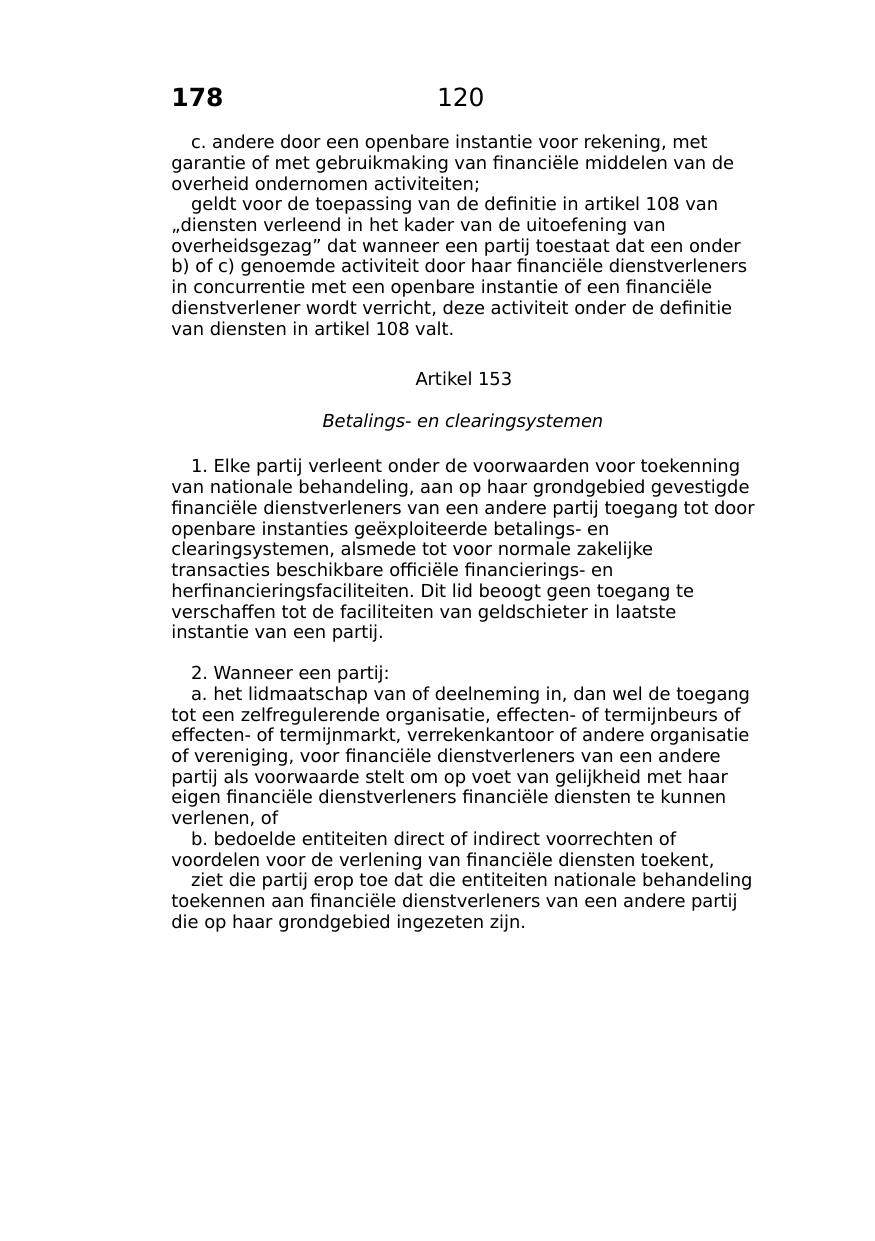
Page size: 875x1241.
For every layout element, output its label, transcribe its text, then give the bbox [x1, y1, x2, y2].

text 2. Wanneer een partij: [171, 663, 756, 684]
text 1. Elke partij verleent onder de voorwaarden voor toekenning van nationale behandeling, aan op haar grondgebied gevestigde financiële dienstverleners van een andere partij toegang tot door openbare instanties geëxploiteerde betalings- en clearingsystemen, alsmede tot voor normale zakelijke transacties beschikbare officiële financierings- en herfinancieringsfaciliteiten. Dit lid beoogt geen toegang te verschaffen tot de faciliteiten van geldschieter in laatste instantie van een partij. [171, 456, 756, 643]
text geldt voor de toepassing van de definitie in artikel 108 van „diensten verleend in het kader van de uitoefening van overheidsgezag” dat wanneer een partij toestaat dat een onder b) of c) genoemde activiteit door haar financiële dienstverleners in concurrentie met een openbare instantie of een financiële dienstverlener wordt verricht, deze activiteit onder de definitie van diensten in artikel 108 valt. [171, 194, 756, 339]
text b. bedoelde entiteiten direct of indirect voorrechten of voordelen voor de verlening van financiële diensten toekent, [171, 829, 756, 870]
subtitle Artikel 153 Betalings- en clearingsystemen [171, 369, 756, 431]
text a. het lidmaatschap van of deelneming in, dan wel de toegang tot een zelfregulerende organisatie, effecten- of termijnbeurs of effecten- of termijnmarkt, verrekenkantoor of andere organisatie of vereniging, voor financiële dienstverleners van een andere partij als voorwaarde stelt om op voet van gelijkheid met haar eigen financiële dienstverleners financiële diensten te kunnen verlenen, of [171, 684, 756, 829]
text ziet die partij erop toe dat die entiteiten nationale behandeling toekennen aan financiële dienstverleners van een andere partij die op haar grondgebied ingezeten zijn. [171, 870, 756, 932]
text c. andere door een openbare instantie voor rekening, met garantie of met gebruikmaking van financiële middelen van de overheid ondernomen activiteiten; [171, 132, 756, 194]
